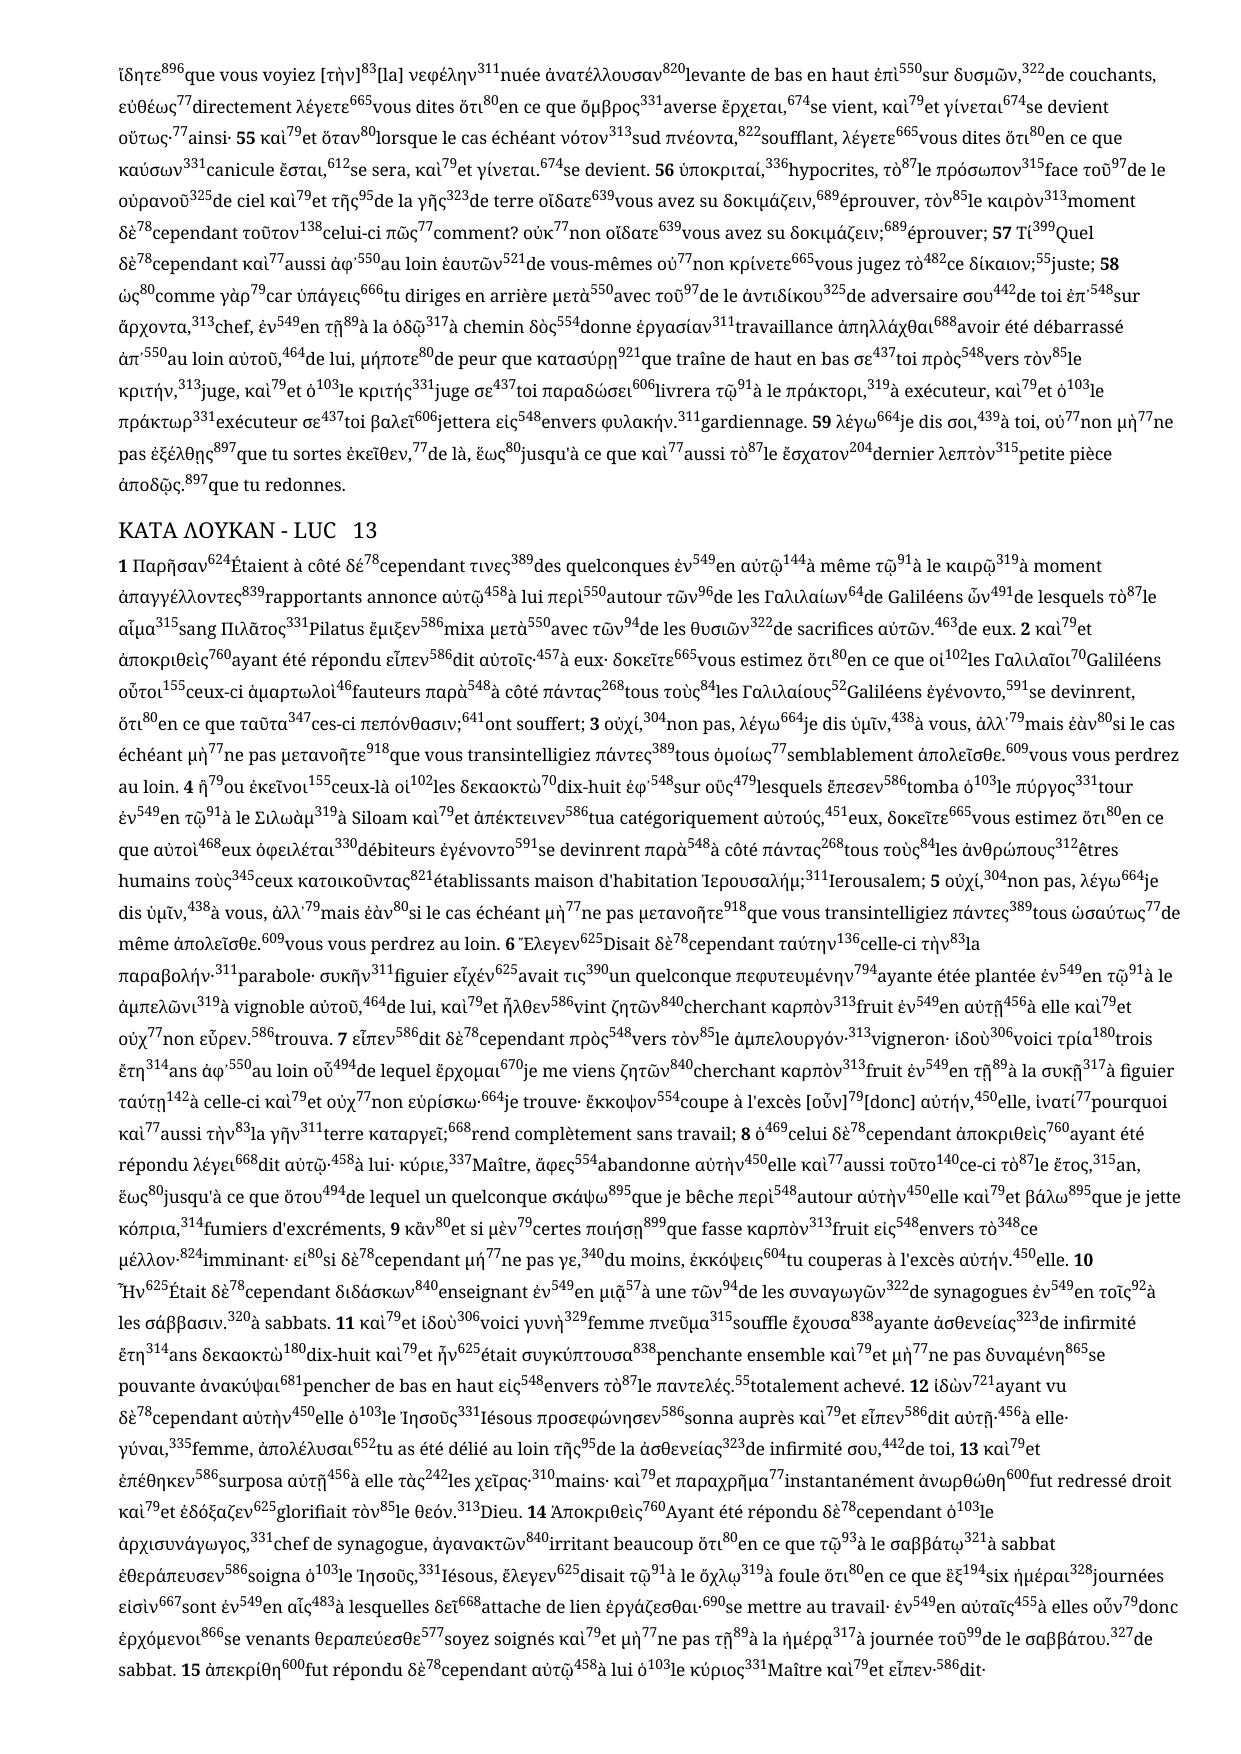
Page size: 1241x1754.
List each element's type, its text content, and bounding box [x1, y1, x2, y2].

text 1 Παρῆσαν624Étaient à côté δέ78cependant τινες389des quelconques ἐν549en αὐτῷ144à même τῷ91à le καιρῷ319à moment ἀπαγγέλλοντες839rapportants annonce αὐτῷ458à lui περὶ550autour τῶν96de les Γαλιλαίων64de Galiléens ὧν491de lesquels τὸ87le αἷμα315sang Πιλᾶτος331Pilatus ἔμιξεν586mixa μετὰ550avec τῶν94de les θυσιῶν322de sacrifices αὐτῶν.463de eux. 2 καὶ79et ἀποκριθεὶς760ayant été répondu εἶπεν586dit αὐτοῖς·457à eux· δοκεῖτε665vous estimez ὅτι80en ce que οἱ102les Γαλιλαῖοι70Galiléens οὗτοι155ceux-ci ἁμαρτωλοὶ46fauteurs παρὰ548à côté πάντας268tous τοὺς84les Γαλιλαίους52Galiléens ἐγένοντο,591se devinrent, ὅτι80en ce que ταῦτα347ces-ci πεπόνθασιν;641ont souffert; 3 οὐχί,304non pas, λέγω664je dis ὑμῖν,438à vous, ἀλλ᾽79mais ἐὰν80si le cas échéant μὴ77ne pas μετανοῆτε918que vous transintelligiez πάντες389tous ὁμοίως77semblablement ἀπολεῖσθε.609vous vous perdrez au loin. 4 ἢ79ou ἐκεῖνοι155ceux-là οἱ102les δεκαοκτὼ70dix-huit ἐφ᾽548sur οὓς479lesquels ἔπεσεν586tomba ὁ103le πύργος331tour ἐν549en τῷ91à le Σιλωὰμ319à Siloam καὶ79et ἀπέκτεινεν586tua catégoriquement αὐτούς,451eux, δοκεῖτε665vous estimez ὅτι80en ce que αὐτοὶ468eux ὀφειλέται330débiteurs ἐγένοντο591se devinrent παρὰ548à côté πάντας268tous τοὺς84les ἀνθρώπους312êtres humains τοὺς345ceux κατοικοῦντας821établissants maison d'habitation Ἰερουσαλήμ;311Ierousalem; 5 οὐχί,304non pas, λέγω664je dis ὑμῖν,438à vous, ἀλλ᾽79mais ἐὰν80si le cas échéant μὴ77ne pas μετανοῆτε918que vous transintelligiez πάντες389tous ὡσαύτως77de même ἀπολεῖσθε.609vous vous perdrez au loin. 6 Ἔλεγεν625Disait δὲ78cependant ταύτην136celle-ci τὴν83la παραβολήν·311parabole· συκῆν311figuier εἶχέν625avait τις390un quelconque πεφυτευμένην794ayante étée plantée ἐν549en τῷ91à le ἀμπελῶνι319à vignoble αὐτοῦ,464de lui, καὶ79et ἦλθεν586vint ζητῶν840cherchant καρπὸν313fruit ἐν549en αὐτῇ456à elle καὶ79et οὐχ77non εὗρεν.586trouva. 7 εἶπεν586dit δὲ78cependant πρὸς548vers τὸν85le ἀμπελουργόν·313vigneron· ἰδοὺ306voici τρία180trois ἔτη314ans ἀφ᾽550au loin οὗ494de lequel ἔρχομαι670je me viens ζητῶν840cherchant καρπὸν313fruit ἐν549en τῇ89à la συκῇ317à figuier ταύτῃ142à celle-ci καὶ79et οὐχ77non εὑρίσκω·664je trouve· ἔκκοψον554coupe à l'excès [οὖν]79[donc] αὐτήν,450elle, ἱνατί77pourquoi καὶ77aussi τὴν83la γῆν311terre καταργεῖ;668rend complètement sans travail; 8 ὁ469celui δὲ78cependant ἀποκριθεὶς760ayant été répondu λέγει668dit αὐτῷ·458à lui· κύριε,337Maître, ἄφες554abandonne αὐτὴν450elle καὶ77aussi τοῦτο140ce-ci τὸ87le ἔτος,315an, ἕως80jusqu'à ce que ὅτου494de lequel un quelconque σκάψω895que je bêche περὶ548autour αὐτὴν450elle καὶ79et βάλω895que je jette κόπρια,314fumiers d'excréments, 9 κἂν80et si μὲν79certes ποιήσῃ899que fasse καρπὸν313fruit εἰς548envers τὸ348ce μέλλον·824imminant· εἰ80si δὲ78cependant μή77ne pas γε,340du moins, ἐκκόψεις604tu couperas à l'excès αὐτήν.450elle. 10 Ἦν625Était δὲ78cependant διδάσκων840enseignant ἐν549en μιᾷ57à une τῶν94de les συναγωγῶν322de synagogues ἐν549en τοῖς92à les σάββασιν.320à sabbats. 11 καὶ79et ἰδοὺ306voici γυνὴ329femme πνεῦμα315souffle ἔχουσα838ayante ἀσθενείας323de infirmité ἔτη314ans δεκαοκτὼ180dix-huit καὶ79et ἦν625était συγκύπτουσα838penchante ensemble καὶ79et μὴ77ne pas δυναμένη865se pouvante ἀνακύψαι681pencher de bas en haut εἰς548envers τὸ87le παντελές.55totalement achevé. 12 ἰδὼν721ayant vu δὲ78cependant αὐτὴν450elle ὁ103le Ἰησοῦς331Iésous προσεφώνησεν586sonna auprès καὶ79et εἶπεν586dit αὐτῇ·456à elle· γύναι,335femme, ἀπολέλυσαι652tu as été délié au loin τῆς95de la ἀσθενείας323de infirmité σου,442de toi, 13 καὶ79et ἐπέθηκεν586surposa αὐτῇ456à elle τὰς242les χεῖρας·310mains· καὶ79et παραχρῆμα77instantanément ἀνωρθώθη600fut redressé droit καὶ79et ἐδόξαζεν625glorifiait τὸν85le θεόν.313Dieu. 14 Ἀποκριθεὶς760Ayant été répondu δὲ78cependant ὁ103le ἀρχισυνάγωγος,331chef de synagogue, ἀγανακτῶν840irritant beaucoup ὅτι80en ce que τῷ93à le σαββάτῳ321à sabbat ἐθεράπευσεν586soigna ὁ103le Ἰησοῦς,331Iésous, ἔλεγεν625disait τῷ91à le ὄχλῳ319à foule ὅτι80en ce que ἓξ194six ἡμέραι328journées εἰσὶν667sont ἐν549en αἷς483à lesquelles δεῖ668attache de lien ἐργάζεσθαι·690se mettre au travail· ἐν549en αὐταῖς455à elles οὖν79donc ἐρχόμενοι866se venants θεραπεύεσθε577soyez soignés καὶ79et μὴ77ne pas τῇ89à la ἡμέρᾳ317à journée τοῦ99de le σαββάτου.327de sabbat. 15 ἀπεκρίθη600fut répondu δὲ78cependant αὐτῷ458à lui ὁ103le κύριος331Maître καὶ79et εἶπεν·586dit· ὑποκριταί,336hypocrites, ἕκαστος390chacun ὑμῶν441de vous τῷ93à le σαββάτῳ321à sabbat οὐ340non λύει668délie τὸν85le βοῦν313boeuf αὐτοῦ464de lui ἢ79ou τὸν85le ὄνον313âne ἀπὸ550au loin τῆς95de la φάτνης323de crèche καὶ79et ἀπαγαγὼν721ayant conduit au loin ποτίζει;668donne à boire; 16 ταύτην344celle-ci δὲ78cependant θυγατέρα311fille Ἀβραὰμ325de Abraam οὖσαν,820étante, ἣν478laquelle ἔδησεν586attacha de lien ὁ103le σατανᾶς331Satanas ἰδοὺ306voici δέκα180dix καὶ79et ὀκτὼ180huit ἔτη,314ans, οὐκ340non ἔδει625attachait de lien λυθῆναι683être délié ἀπὸ550au loin τοῦ97de le δεσμοῦ325de lien τούτου150de celui-ci τῇ89à la ἡμέρᾳ317à journée τοῦ99de le σαββάτου;327de sabbat; 17 καὶ79et ταῦτα347ces-ci λέγοντος834de disant αὐτοῦ464de lui κατῃσχύνοντο635étaient couvert de honte πάντες389tous οἱ363ceux ἀντικείμενοι866se couchants contre αὐτῷ,458à lui, καὶ79et πᾶς287tout ὁ103le ὄχλος331foule ἔχαιρεν625était de joie ἐπὶ549sur πᾶσιν276à tous τοῖς92à les ἐνδόξοις60à glorieux τοῖς353à ces γινομένοις856à se devenants ὑπ᾽550sous αὐτοῦ.464de lui. 18 Ἔλεγεν625Disait οὖν·79donc· τίνι402à quel ὁμοία45semblable ἐστὶν668est ἡ101la βασιλεία329royauté τοῦ97de le θεοῦ325de Dieu καὶ79et τίνι402à quel ὁμοιώσω602je rendrai semblable αὐτήν;450elle; 19 ὁμοία45semblable ἐστὶν668est κόκκῳ319à grain σινάπεως,327de sinapis, ὃν480lequel λαβὼν721ayant pris ἄνθρωπος331être humain ἔβαλεν586jeta εἰς548envers κῆπον313jardin ἑαυτοῦ,537de lui-même, καὶ79et ηὔξησεν586crût καὶ79et ἐγένετο592se devint εἰς548envers δένδρον,315arbre, καὶ79et τὰ104les πετεινὰ332volatiles τοῦ97de le οὐρανοῦ325de ciel κατεσκήνωσεν586dressa la tente de haut en bas ἐν549en τοῖς90à les κλάδοις318à branches αὐτοῦ.466de lui. 20 Καὶ79Et πάλιν77de nouveau εἶπεν·586dit· τίνι402à quel ὁμοιώσω602je rendrai semblable τὴν83la βασιλείαν311royauté τοῦ97de le θεοῦ;325de Dieu; 21 ὁμοία45semblable ἐστὶν668est ζύμῃ,317à levain, ἣν478laquelle λαβοῦσα719ayante prise γυνὴ329femme [ἐν]έκρυψεν586encrypta εἰς548envers ἀλεύρου327de farine σάτα314satons τρία180trois ἕως80jusqu'à ce que οὗ492de lequel ἐζυμώθη600fut fermenté ὅλον.392tout entier. 22 Καὶ79Et διεπορεύετο631se allait à travers κατὰ548selon πόλεις310cités καὶ79et κώμας310villages διδάσκων840enseignant καὶ79et πορείαν311démarche ποιούμενος867se faisant εἰς548envers Ἱεροσόλυμα.314Ierosoluma. 23 Εἶπεν586Dit δέ78cependant τις390un quelconque αὐτῷ·458à lui· κύριε,337Maître, εἰ80si ὀλίγοι389peu οἱ363ceux σῳζόμενοι;890étants sauvés; ὁ469celui δὲ78cependant εἶπεν586dit πρὸς548vers αὐτούς·451eux· 24 ἀγωνίζεσθε573que vous vous combattez εἰσελθεῖν681venir à l'intérieur διὰ550par τῆς95de la στενῆς14de étroite θύρας,323de porte, ὅτι80en ce que πολλοί,389nombreux, λέγω664je dis ὑμῖν,438à vous, ζητήσουσιν605chercheront εἰσελθεῖν681venir à l'intérieur καὶ79et οὐκ77non ἰσχύσουσιν.605auront la ténacité. 25 ἀφ᾽550au loin οὗ494de lequel ἂν340le cas échéant ἐγερθῇ911que soit éveillé ὁ103le οἰκοδεσπότης331despote de maison καὶ79et ἀποκλείσῃ899que ferme à clef complètement τὴν83la θύραν311porte καὶ79et ἄρξησθε902que vous vous originiez ἔξω77au-dehors ἑστάναι686avoir dressé καὶ79et κρούειν689toquer τὴν83la θύραν311porte λέγοντες·839disants· κύριε,337Maître, ἄνοιξον554ouvre ἡμῖν,419à nous, καὶ79et ἀποκριθεὶς760ayant été répondu ἐρεῖ606dira ὑμῖν·438à vous· οὐκ77non οἶδα638j'ai su ὑμᾶς436vous πόθεν77d'où? ἐστέ.665vous êtes. 26 τότε77alors ἄρξεσθε609vous vous originerez λέγειν·689dire· ἐφάγομεν581nous mangeâmes ἐνώπιόν552en devant σου442de toi καὶ79et ἐπίομεν581nous bûmes καὶ79et ἐν549en ταῖς88à les πλατείαις316à places ἡμῶν423de nous ἐδίδαξας·584tu enseignas· 27 καὶ79et ἐρεῖ606dira λέγων840disant ὑμῖν·438à vous· οὐκ77non οἶδα638j'ai su [ὑμᾶς]436[vous] πόθεν77d'où? ἐστέ·665vous êtes· ἀπόστητε553dressez au loin ἀπ᾽550au loin ἐμοῦ424de moi πάντες290tous ἐργάται336travailleurs ἀδικίας.323de injustice. 28 ἐκεῖ77là ἔσται612se sera ὁ103le κλαυθμὸς331pleur καὶ79et ὁ103le βρυγμὸς331grincement τῶν96de les ὀδόντων,324de dents, ὅταν80lorsque le cas échéant ὄψησθε902que vous vous voyiez Ἀβραὰμ313Abraam καὶ79et Ἰσαὰκ313Isaak καὶ79et Ἰακὼβ313Iakob καὶ79et πάντας268tous τοὺς84les προφήτας312prophètes ἐν549en τῇ89à la βασιλείᾳ317à royauté τοῦ97de le θεοῦ,325de Dieu, ὑμᾶς436vous δὲ78cependant ἐκβαλλομένους874étants éjectés ἔξω.77au-dehors. 29 καὶ79et ἥξουσιν605surgiront ἀπὸ550au loin ἀνατολῶν322de levants καὶ79et δυσμῶν322de couchants καὶ79et ἀπὸ550au loin βορρᾶ325de nord καὶ79et νότου325de sud καὶ79et ἀνακλιθήσονται618seront récliné ἐν549en τῇ89à la βασιλείᾳ317à royauté τοῦ97de le θεοῦ.325de Dieu. 30 καὶ79et ἰδοὺ306voici εἰσὶν667sont ἔσχατοι46derniers οἳ497lesquels ἔσονται611se seront πρῶτοι46premiers καὶ79et εἰσὶν667sont πρῶτοι46premiers οἳ497lesquels ἔσονται611se seront ἔσχατοι.46derniers. 31 Ἐν549En αὐτῇ142à même τῇ89à la ὥρᾳ317à heure προσῆλθάν585vinrent vers τινες286des quelconques Φαρισαῖοι330Pharisiens λέγοντες839disants αὐτῷ·458à lui· ἔξελθε554sors καὶ79et πορεύου574te va ἐντεῦθεν,77d'ici, ὅτι80en ce que Ἡρῴδης331Hérode θέλει668veut σε437toi ἀποκτεῖναι.681tuer catégoriquement. 32 καὶ79et εἶπεν586dit αὐτοῖς·457à eux· πορευθέντες759ayants étés allés εἴπατε553dites τῇ89à la ἀλώπεκι317à renard ταύτῃ·142à celle-ci· ἰδοὺ306voici ἐκβάλλω664j'éjecte δαιμόνια314démons καὶ79et ἰάσεις310guérisons ἀποτελῶ664je finis de loin σήμερον77aujourd'hui καὶ79et αὔριον77demain καὶ79et τῇ89à la τρίτῃ57à troisième τελειοῦμαι.676je suis perfectionné. 33 πλὴν79toutefois δεῖ668attache de lien με417moi σήμερον77aujourd'hui καὶ79et αὔριον77demain καὶ79et τῇ350à celle ἐχομένῃ853à se ayante πορεύεσθαι,690se aller, ὅτι80en ce que οὐκ77non ἐνδέχεται674se est acceptable προφήτην313prophète ἀπολέσθαι682se perdre au loin ἔξω552au-dehors Ἰερουσαλήμ.323de Ierousalem. 34 Ἰερουσαλὴμ335Ierousalem Ἰερουσαλήμ,335Ierousalem, ἡ362celle ἀποκτείνουσα838tuante catégoriquement τοὺς84les προφήτας312prophètes καὶ79et λιθοβολοῦσα838jetante des pierres τοὺς345ceux ἀπεσταλμένους795ayants étés envoyés πρὸς548vers αὐτήν,450elle, ποσάκις77combien de fois ἠθέλησα582je voulus ἐπισυνάξαι681rassembler τὰ86les τέκνα314enfants σου442de toi ὃν138lequel τρόπον313manière ὄρνις329poule τὴν83la ἑαυτῆς535de elle-même νοσσιὰν311couvée ὑπὸ548sous τὰς242les πτέρυγας,310ailes, καὶ79et οὐκ77non ἠθελήσατε.583vous voulûtes. 35 ἰδοὺ306voici ἀφίεται680est abandonné ὑμῖν438à vous ὁ103le οἶκος331maison ὑμῶν.441de vous. λέγω664je dis [δὲ]78[cependant] ὑμῖν,438à vous, οὐ77non μὴ77ne pas με417moi ἴδητέ896que vous voyiez ἕως80jusqu'à ce que [ἥξει606[surgira ὅτε]80lorsque] εἴπητε·896que vous disiez· εὐλογημένος813ayant été élogié ὁ364celui ἐρχόμενος867se venant ἐν549en ὀνόματι321à nom κυρίου.325de Maître. [118, 550, 1181, 1682]
text ΚΑΤΑ ΛΟΥΚΑΝ - LUC 13 [118, 516, 1181, 545]
text 1 Ἐν549En οἷς485à lesquels ἐπισυναχθεισῶν751de ayantes étées rassemblées τῶν94de les μυριάδων322de myriades τοῦ97de le ὄχλου,325de foule, ὥστε80de sorte que καταπατεῖν689piétiner de haut en bas ἀλλήλους,501les uns les autres, ἤρξατο592se origina λέγειν689dire πρὸς548vers τοὺς84les μαθητὰς312disciples αὐτοῦ464de lui πρῶτον·77premièrement· προσέχετε569attenez ἑαυτοῖς519à vous-mêmes ἀπὸ550au loin τῆς95de la ζύμης,323de levain, ἥτις496laquelle une quelconque ἐστὶν668est ὑπόκρισις,329hypocrisie, τῶν96de les Φαρισαίων.324de Pharisiens. 2 Οὐδὲν392Aucun δὲ78cependant συγκεκαλυμμένον815ayant été couvert avec ἐστὶν668est ὃ500lequel οὐκ77non ἀποκαλυφθήσεται619sera découvert καὶ79et κρυπτὸν73caché ὃ500lequel οὐ77non γνωσθήσεται.619sera connu. 3 ἀνθ᾽550contre ὧν493de lesquels ὅσα481autant lesquels ἐν549en τῇ89à la σκοτίᾳ317à ténèbre εἴπατε583vous dîtes ἐν549en τῷ93à le φωτὶ321à lumière ἀκουσθήσεται,619sera écouté, καὶ79et ὃ482lequel πρὸς548vers τὸ87le οὖς315oreille ἐλαλήσατε583vous bavardâtes ἐν549en τοῖς92à les ταμείοις320à celliers κηρυχθήσεται619sera annoncé ἐπὶ550sur τῶν98de les δωμάτων.326de dômes. 4 Λέγω664Je dis δὲ78cependant ὑμῖν438à vous τοῖς90à les φίλοις58à amis μου,424de moi, μὴ77ne pas φοβηθῆτε562soyez effrayés ἀπὸ550au loin τῶν357de ceux ἀποκτεινόντων833de tuants catégoriquement τὸ87le σῶμα315corps καὶ79et μετὰ548après ταῦτα347ces-ci μὴ77ne pas ἐχόντων833de ayants περισσότερόν55plus surabondant τι271un quelconque ποιῆσαι.681faire. 5 ὑποδείξω602je montrerai en dessous δὲ78cependant ὑμῖν438à vous τίνα397quel φοβηθῆτε·908que vous soyez effrayé· φοβήθητε562soyez effrayés τὸν346celui μετὰ548après τὸ348ce ἀποκτεῖναι681tuer catégoriquement ἔχοντα822ayant ἐξουσίαν311autorité ἐμβαλεῖν681jeter au dedans εἰς548envers τὴν83la γέενναν.311géhenne. ναὶ304oui λέγω664je dis ὑμῖν,438à vous, τοῦτον346celui-ci φοβήθητε.562soyez effrayés. 6 οὐχὶ340non pas πέντε198cinq στρουθία332moineaux πωλοῦνται679sont troqués ἀσσαρίων326de assarions δύο;192de deux; καὶ79et ἓν73un ἐξ550hors αὐτῶν465de eux οὐκ77non ἔστιν668est ἐπιλελησμένον815ayant été omis en plus ἐνώπιον552en devant τοῦ97de le θεοῦ.325de Dieu. 7 ἀλλὰ79mais καὶ77aussi αἱ100les τρίχες328cheveux τῆς95de la κεφαλῆς323de tête ὑμῶν441de vous πᾶσαι387toutes ἠρίθμηνται.653ont été nombrés. μὴ77ne pas φοβεῖσθε·573que vous vous effrayez· πολλῶν282de nombreux στρουθίων326de moineaux διαφέρετε.665vous différez. 8 Λέγω664Je dis δὲ78cependant ὑμῖν,438à vous, πᾶς390tout ὃς498lequel ἂν340le cas échéant ὁμολογήσῃ899que avoue ἐν549en ἐμοὶ420à moi ἔμπροσθεν552en devers τῶν96de les ἀνθρώπων,324de êtres humains, καὶ77aussi ὁ103le υἱὸς331fils τοῦ97de le ἀνθρώπου325de être humain ὁμολογήσει606avouera ἐν549en αὐτῷ458à lui ἔμπροσθεν552en devers τῶν96de les ἀγγέλων324de messagers τοῦ97de le θεοῦ·325de Dieu· 9 ὁ364celui δὲ78cependant ἀρνησάμενός740se ayant nié με417moi ἐνώπιον552en devant τῶν96de les ἀνθρώπων324de êtres humains ἀπαρνηθήσεται619sera nié au loin ἐνώπιον552en devant τῶν96de les ἀγγέλων324de messagers τοῦ97de le θεοῦ.325de Dieu. 10 Καὶ79Et πᾶς390tout ὃς498lequel ἐρεῖ606dira λόγον313discours εἰς548envers τὸν85le υἱὸν313fils τοῦ97de le ἀνθρώπου,325de être humain, ἀφεθήσεται619sera abandonné αὐτῷ·458à lui· τῷ352à celui δὲ78cependant εἰς548envers τὸ87le ἅγιον6saint πνεῦμα315souffle βλασφημήσαντι713à ayant blasphémé οὐκ77non ἀφεθήσεται.619sera abandonné. 11 Ὅταν80Lorsque le cas échéant δὲ78cependant εἰσφέρωσιν920que importent ὑμᾶς436vous ἐπὶ548sur τὰς82les συναγωγὰς310synagogues καὶ79et τὰς82les ἀρχὰς310origines καὶ79et τὰς82les ἐξουσίας,310autorités, μὴ77ne pas μεριμνήσητε896que vous inquiétiez πῶς77comment? ἢ79ou τί399quel ἀπολογήσησθε902que vous vous apologisiez ἢ79ou τί399quel εἴπητε·896que vous disiez· 12 τὸ105le γὰρ79car ἅγιον24saint πνεῦμα333souffle διδάξει606enseignera ὑμᾶς436vous ἐν549en αὐτῇ142à même τῇ89à la ὥρᾳ317à heure ἃ481lesquels δεῖ668attache de lien εἰπεῖν.681dire. 13 Εἶπεν586Dit δέ78cependant τις390un quelconque ἐκ550hors τοῦ97de le ὄχλου325de foule αὐτῷ·458à lui· διδάσκαλε,337enseignant, εἰπὲ554dis τῷ91à le ἀδελφῷ319à frère μου424de moi μερίσασθαι682se partager μετ᾽550avec ἐμοῦ424de moi τὴν83la κληρονομίαν.311héritage. 14 ὁ469celui δὲ78cependant εἶπεν586dit αὐτῷ·458à lui· ἄνθρωπε,337être humain, τίς410quel με417moi κατέστησεν586constitua κριτὴν313juge ἢ79ou μεριστὴν313partageur ἐφ᾽548sur ὑμᾶς;436vous; 15 Εἶπεν586Dit δὲ78cependant πρὸς548vers αὐτούς·451eux· ὁρᾶτε569voyez καὶ79et φυλάσσεσθε573que vous vous gardiennez ἀπὸ550au loin πάσης279de toute πλεονεξίας,323de cupidité, ὅτι80en ce que οὐκ77non ἐν549en τῷ354à ce περισσεύειν689surabonder τινὶ378à un quelconque ἡ101la ζωὴ329vie αὐτοῦ464de lui ἐστιν668est ἐκ550hors τῶν359de ces ὑπαρχόντων835de subsistants αὐτῷ.458à lui. 16 Εἶπεν586Dit δὲ78cependant παραβολὴν311parabole πρὸς548vers αὐτοὺς451eux λέγων·840disant· ἀνθρώπου325de être humain τινὸς281de un quelconque πλουσίου16de riche εὐφόρησεν586colporta bien ἡ101la χώρα.329région. 17 καὶ79et διελογίζετο631se calculait au-travers ἐν549en ἑαυτῷ533à lui-même λέγων·840disant· τί399quel ποιήσω,895que je fasse, ὅτι80en ce que οὐκ77non ἔχω664j'ai ποῦ77où? συνάξω602je mènerai ensemble τοὺς84les καρπούς312fruits μου;424de moi; 18 καὶ79et εἶπεν·586dit· τοῦτο348ce-ci ποιήσω,602je ferai, καθελῶ602je saisirai du haut vers le bas μου424de moi τὰς82les ἀποθήκας310granges καὶ79et μείζονας50plus grandes οἰκοδομήσω602j'édifierai en maison καὶ79et συνάξω602je mènerai ensemble ἐκεῖ77là πάντα269tout τὸν85le σῖτον313froment καὶ79et τὰ86les ἀγαθά54bons μου424de moi 19 καὶ79et ἐρῶ602je dirai τῇ89à la ψυχῇ317à âme μου·424de moi· ψυχή,335âme, ἔχεις666tu as πολλὰ270nombreux ἀγαθὰ54bons κείμενα850se couchants εἰς548envers ἔτη314ans πολλά·270nombreux· ἀναπαύου,574te pause de bas en haut, φάγε,554mange, πίε,554bois, εὐφραίνου.578sois réjoui. 20 εἶπεν586dit δὲ78cependant αὐτῷ458à lui ὁ103le θεός·331Dieu· ἄφρων,76insensé, ταύτῃ142à celle-ci τῇ89à la νυκτὶ317à nuit τὴν83la ψυχήν311âme σου442de toi ἀπαιτοῦσιν667redemandent au loin ἀπὸ550au loin σοῦ·442de toi· ἃ481lesquels δὲ78cependant ἡτοίμασας,584tu préparas, τίνι401à quel ἔσται;612se sera; 21 οὕτως77ainsi ὁ364celui θησαυρίζων840thésaurisant ἑαυτῷ533à lui-même καὶ79et μὴ77ne pas εἰς548envers θεὸν313Dieu πλουτῶν.840étant riche. 22 Εἶπεν586Dit δὲ78cependant πρὸς548vers τοὺς84les μαθητὰς312disciples [αὐτοῦ]·464[de lui]· διὰ548par le fait de τοῦτο348ce-ci λέγω664je dis ὑμῖν·438à vous· μὴ77ne pas μεριμνᾶτε569inquiétez τῇ249à la ψυχῇ317à âme τί399quel φάγητε,896que vous mangiez, μηδὲ79ni cependant τῷ93à le σώματι321à corps τί399quel ἐνδύσησθε.902que vous vous envêtiez. 23 ἡ261la γὰρ79car ψυχὴ329âme πλεῖόν49plus nombreusement ἐστιν668est τῆς95de la τροφῆς323de nourriture καὶ79et τὸ105le σῶμα333corps τοῦ99de le ἐνδύματος.327de vêtement. 24 κατανοήσατε553intelligez contre τοὺς84les κόρακας312corbeaux ὅτι80en ce que οὐ77non σπείρουσιν667sèment οὐδὲ79non cependant θερίζουσιν,667moissonnent, οἷς485à lesquels οὐκ77non ἔστιν668est ταμεῖον333cellier οὐδὲ79non cependant ἀποθήκη,329grange, καὶ79et ὁ103le θεὸς331Dieu τρέφει668nourrit αὐτούς·451eux· πόσῳ402à combien grand? μᾶλλον77davantage ὑμεῖς447vous διαφέρετε665vous différez τῶν98de les πετεινῶν.326de volatiles. 25 τίς410quel δὲ78cependant ἐξ550hors ὑμῶν441de vous μεριμνῶν840inquiétant δύναται674se peut ἐπὶ548sur τὴν83la ἡλικίαν311âge αὐτοῦ464de lui προσθεῖναι681apposer πῆχυν;313coudée; 26 εἰ80si οὖν79donc οὐδὲ77non cependant ἐλάχιστον55moindre δύνασθε,671vous vous pouvez, τί399quel περὶ550autour τῶν98de les λοιπῶν385de restants μεριμνᾶτε;665vous inquiétez; 27 κατανοήσατε553intelligez contre τὰ86les κρίνα314lis πῶς77comment? αὐξάνει·668croît· οὐ77non κοπιᾷ668peine οὐδὲ79non cependant νήθει·668file· λέγω664je dis δὲ78cependant ὑμῖν,438à vous, οὐδὲ77non cependant Σολομὼν331Solomon ἐν549en πάσῃ273à toute τῇ89à la δόξῃ317à gloire αὐτοῦ464de lui περιεβάλετο592se entoura ὡς80comme ἓν73un τούτων.359de ces-ci. 28 εἰ80si δὲ78cependant ἐν549en ἀγρῷ319à champ τὸν85le χόρτον313herbe ὄντα822étant σήμερον77aujourd'hui καὶ79et αὔριον77demain εἰς548envers κλίβανον313clibanus βαλλόμενον875étant jeté ὁ103le θεὸς331Dieu οὕτως77ainsi ἀμφιέζει,668revêt autour, πόσῳ402à combien grand? μᾶλλον77davantage ὑμᾶς,436vous, ὀλιγόπιστοι.75de petites croyances. 29 καὶ77aussi ὑμεῖς447vous μὴ77ne pas ζητεῖτε569cherchez τί399quel φάγητε896que vous mangiez καὶ79et τί399quel πίητε896que vous buviez καὶ79et μὴ77ne pas μετεωρίζεσθε·577soyez élevés haut· 30 ταῦτα347ces-ci γὰρ79car πάντα270tous τὰ104les ἔθνη332ethnies τοῦ97de le κόσμου325de monde ἐπιζητοῦσιν,667cherchent davantage, ὑμῶν441de vous δὲ78cependant ὁ103le πατὴρ331père οἶδεν642a su ὅτι80en ce que χρῄζετε665vous avez besoin τούτων.359de ces-ci. 31 πλὴν79toutefois ζητεῖτε569cherchez τὴν83la βασιλείαν311royauté αὐτοῦ,464de lui, καὶ79et ταῦτα365ces-ci προστεθήσεται619sera apposé ὑμῖν.438à vous. 32 Μὴ77Ne pas φοβοῦ,574te effraie, τὸ111le μικρὸν28petit ποίμνιον,339troupeau de berger, ὅτι80en ce que εὐδόκησεν586estima en bien ὁ103le πατὴρ331père ὑμῶν441de vous δοῦναι681donner ὑμῖν438à vous τὴν83la βασιλείαν.311royauté. 33 Πωλήσατε553Troquez τὰ347ces ὑπάρχοντα823subsistants ὑμῶν441de vous καὶ79et δότε553donnez ἐλεημοσύνην·311acte de miséricorde· ποιήσατε553faites ἑαυτοῖς519à vous-mêmes βαλλάντια314bourses μὴ77ne pas παλαιούμενα,876étants rendus vieux, θησαυρὸν313trésor ἀνέκλειπτον4sans éclipse ἐν549en τοῖς90à les οὐρανοῖς,318à cieux, ὅπου77là où κλέπτης331voleur οὐκ77non ἐγγίζει668approche οὐδὲ79non cependant σὴς331mite διαφθείρει·668corrompt à travers· 34 ὅπου80là où γάρ79car ἐστιν668est ὁ103le θησαυρὸς331trésor ὑμῶν,441de vous, ἐκεῖ77là καὶ77aussi ἡ101la καρδία329coeur ὑμῶν441de vous ἔσται.612se sera. 35 Ἔστωσαν571Soient ὑμῶν441de vous αἱ100les ὀσφύες328flancs περιεζωσμέναι810ayantes étées ceintes autour καὶ79et οἱ102les λύχνοι330chandelles καιόμενοι·890étants allumés· 36 καὶ79et ὑμεῖς447vous ὅμοιοι46semblables ἀνθρώποις318à êtres humains προσδεχομένοις854à se acceptants auprès τὸν85le κύριον313Maître ἑαυτῶν536de eux-mêmes πότε77quand ἀναλύσῃ899que détache de bas en haut ἐκ550hors τῶν96de les γάμων,324de mariages, ἵνα80afin que ἐλθόντος716de ayant venu καὶ79et κρούσαντος716de ayant toqué εὐθέως77directement ἀνοίξωσιν898que ouvrent αὐτῷ.458à lui. 37 μακάριοι46bienheureux οἱ102les δοῦλοι330mâles esclaves ἐκεῖνοι,155ceux-là, οὓς479lesquels ἐλθὼν721ayant venu ὁ103le κύριος331Maître εὑρήσει606trouvera γρηγοροῦντας·821vigilants· ἀμὴν304amen λέγω664je dis ὑμῖν438à vous ὅτι80en ce que περιζώσεται612se ceindra autour καὶ79et ἀνακλινεῖ606réclinera αὐτοὺς451eux καὶ79et παρελθὼν721ayant passé à côté διακονήσει606servira αὐτοῖς.457à eux. 38 κἂν80et si ἐν549en τῇ89à la δευτέρᾳ57à deuxième κἂν80et si ἐν549en τῇ89à la τρίτῃ206à troisième φυλακῇ317à gardiennage ἔλθῃ899que vienne καὶ79et εὕρῃ899que trouve οὕτως,77ainsi, μακάριοί46bienheureux εἰσιν667sont ἐκεῖνοι.363ceux-là. 39 τοῦτο348ce-ci δὲ78cependant γινώσκετε569connaissez ὅτι80en ce que εἰ80si ᾔδει659avait su ὁ103le οἰκοδεσπότης331despote de maison ποίᾳ164à quelle ὥρᾳ317à heure ὁ103le κλέπτης331voleur ἔρχεται,674se vient, οὐκ77non ἂν340le cas échéant ἀφῆκεν586abandonna διορυχθῆναι683être creusé au travers τὸν85le οἶκον313maison αὐτοῦ.464de lui. 40 καὶ77aussi ὑμεῖς447vous γίνεσθε573que vous vous devenez ἕτοιμοι,46prêts, ὅτι80en ce que ᾗ298à laquelle ὥρᾳ317à heure οὐ77non δοκεῖτε665vous estimez ὁ103le υἱὸς331fils τοῦ97de le ἀνθρώπου325de être humain ἔρχεται.674se vient. 41 Εἶπεν586Dit δὲ78cependant ὁ103le Πέτρος·331Pierre· κύριε,337Maître, πρὸς548vers ἡμᾶς416nous τὴν83la παραβολὴν311parabole ταύτην136celle-ci λέγεις666tu dis ἢ79ou καὶ77aussi πρὸς548vers πάντας;372tous; 42 καὶ79et εἶπεν586dit ὁ103le κύριος·331Maître· τίς410quel ἄρα77par conséquent ἐστὶν668est ὁ103le πιστὸς22croyable οἰκονόμος331légiste de maison ὁ103le φρόνιμος,22pensif, ὃν480lequel καταστήσει606constituera ὁ103le κύριος331Maître ἐπὶ550sur τῆς95de la θεραπείας323de thérapie αὐτοῦ464de lui τοῦ360de ce διδόναι689donner ἐν549en καιρῷ319à moment [τὸ]87[le] σιτομέτριον;315mesure de froment; 43 μακάριος47bienheureux ὁ103le δοῦλος331mâle esclave ἐκεῖνος,156celui-là, ὃν480lequel ἐλθὼν721ayant venu ὁ103le κύριος331Maître αὐτοῦ464de lui εὑρήσει606trouvera ποιοῦντα822faisant οὕτως.77ainsi. 44 ἀληθῶς77vraiment λέγω664je dis ὑμῖν438à vous ὅτι80en ce que ἐπὶ549sur πᾶσιν379à tous τοῖς353à ces ὑπάρχουσιν829à subsistants αὐτοῦ464de lui καταστήσει606constituera αὐτόν.452lui. 45 ἐὰν80si le cas échéant δὲ78cependant εἴπῃ899que dise ὁ103le δοῦλος331mâle esclave ἐκεῖνος156celui-là ἐν549en τῇ89à la καρδίᾳ317à coeur αὐτοῦ·464de lui· χρονίζει668temporise ὁ103le κύριός331Maître μου424de moi ἔρχεσθαι,690se venir, καὶ79et ἄρξηται905que se origine τύπτειν689taper τοὺς84les παῖδας312jeunes servants καὶ79et τὰς82les παιδίσκας,310jeunes servantes, ἐσθίειν689manger τε79en outre καὶ79et πίνειν689boire καὶ79et μεθύσκεσθαι,692être enivré, 46 ἥξει606surgira ὁ103le κύριος331Maître τοῦ97de le δούλου325de mâle esclave ἐκείνου150de celui-là ἐν549en ἡμέρᾳ317à journée ᾗ484à laquelle οὐ77non προσδοκᾷ668attend καὶ79et ἐν549en ὥρᾳ317à heure ᾗ484à laquelle οὐ77non γινώσκει,668connaît, καὶ79et διχοτομήσει606dichotomisera αὐτὸν452lui καὶ79et τὸ87le μέρος315part αὐτοῦ464de lui μετὰ550avec τῶν96de les ἀπίστων64de incroyants θήσει.606posera. 47 Ἐκεῖνος364Celui-là δὲ78cependant ὁ103le δοῦλος331mâle esclave ὁ364celui γνοὺς721ayant connu τὸ87le θέλημα315volonté τοῦ97de le κυρίου325de Maître αὐτοῦ464de lui καὶ79et μὴ79ne pas ἑτοιμάσας721ayant préparé ἢ79ou ποιήσας721ayant fait πρὸς548vers τὸ87le θέλημα315volonté αὐτοῦ464de lui δαρήσεται619sera pelé πολλάς·370nombreuses· 48 ὁ364celui δὲ78cependant μὴ77ne pas γνούς,721ayant connu, ποιήσας721ayant fait δὲ78cependant ἄξια54dignes πληγῶν322de coups δαρήσεται619sera pelé ὀλίγας.370peu. παντὶ378à tout δὲ78cependant ᾧ486à lequel ἐδόθη600fut donné πολύ,392nombreux, πολὺ392nombreux ζητηθήσεται619sera cherché παρ᾽550à côté αὐτοῦ,464de lui, καὶ79et ᾧ486à lequel παρέθεντο591se posèrent à côté πολύ,375nombreux, περισσότερον77plus surabondamment αἰτήσουσιν605demanderont αὐτόν.452lui. 49 Πῦρ315Feu ἦλθον582je vins βαλεῖν681jeter ἐπὶ548sur τὴν83la γῆν,311terre, καὶ79et τί399quel θέλω664je veux εἰ80si ἤδη77déjà ἀνήφθη.600fut allumé de bas en haut. 50 βάπτισμα315baptême δὲ78cependant ἔχω664j'ai βαπτισθῆναι,683être baptisé, καὶ79et πῶς77comment? συνέχομαι676je suis tenu ensemble ἕως80jusqu'à ce que ὅτου494de lequel un quelconque τελεσθῇ.911que soit achevé. 51 δοκεῖτε665vous estimez ὅτι80en ce que εἰρήνην311paix παρεγενόμην588je me devins à côté δοῦναι681donner ἐν549en τῇ89à la γῇ;317à terre; οὐχί,304non pas, λέγω664je dis ὑμῖν,438à vous, ἀλλ᾽79mais ἢ79ou διαμερισμόν.313division en séparant. 52 ἔσονται611se seront γὰρ79car ἀπὸ550au loin τοῦ358de celui νῦν77maintenant πέντε70cinq ἐν549en ἑνὶ185à un οἴκῳ319à maison διαμεμερισμένοι,812ayants étés partagés en séparant, τρεῖς70trois ἐπὶ549sur δυσὶν58à deux καὶ79et δύο70deux ἐπὶ549sur τρισίν,58à trois, 53 διαμερισθήσονται618seront partagé en séparant πατὴρ331père ἐπὶ549sur υἱῷ319à fils καὶ79et υἱὸς331fils ἐπὶ549sur πατρί,319à père, μήτηρ329mère ἐπὶ548sur τὴν83la θυγατέρα311fille καὶ79et θυγάτηρ329fille ἐπὶ548sur τὴν83la μητέρα,311mère, πενθερὰ329belle-mère ἐπὶ548sur τὴν83la νύμφην311épouse αὐτῆς462de elle καὶ79et νύμφη329épouse ἐπὶ548sur τὴν83la πενθεράν.311belle-mère. 54 Ἔλεγεν625Disait δὲ78cependant καὶ77aussi τοῖς90à les ὄχλοις·318à foules· ὅταν80lorsque le cas échéant ἴδητε896que vous voyiez [τὴν]83[la] νεφέλην311nuée ἀνατέλλουσαν820levante de bas en haut ἐπὶ550sur δυσμῶν,322de couchants, εὐθέως77directement λέγετε665vous dites ὅτι80en ce que ὄμβρος331averse ἔρχεται,674se vient, καὶ79et γίνεται674se devient οὕτως·77ainsi· 55 καὶ79et ὅταν80lorsque le cas échéant νότον313sud πνέοντα,822soufflant, λέγετε665vous dites ὅτι80en ce que καύσων331canicule ἔσται,612se sera, καὶ79et γίνεται.674se devient. 56 ὑποκριταί,336hypocrites, τὸ87le πρόσωπον315face τοῦ97de le οὐρανοῦ325de ciel καὶ79et τῆς95de la γῆς323de terre οἴδατε639vous avez su δοκιμάζειν,689éprouver, τὸν85le καιρὸν313moment δὲ78cependant τοῦτον138celui-ci πῶς77comment? οὐκ77non οἴδατε639vous avez su δοκιμάζειν;689éprouver; 57 Τί399Quel δὲ78cependant καὶ77aussi ἀφ᾽550au loin ἑαυτῶν521de vous-mêmes οὐ77non κρίνετε665vous jugez τὸ482ce δίκαιον;55juste; 58 ὡς80comme γὰρ79car ὑπάγεις666tu diriges en arrière μετὰ550avec τοῦ97de le ἀντιδίκου325de adversaire σου442de toi ἐπ᾽548sur ἄρχοντα,313chef, ἐν549en τῇ89à la ὁδῷ317à chemin δὸς554donne ἐργασίαν311travaillance ἀπηλλάχθαι688avoir été débarrassé ἀπ᾽550au loin αὐτοῦ,464de lui, μήποτε80de peur que κατασύρῃ921que traîne de haut en bas σε437toi πρὸς548vers τὸν85le κριτήν,313juge, καὶ79et ὁ103le κριτής331juge σε437toi παραδώσει606livrera τῷ91à le πράκτορι,319à exécuteur, καὶ79et ὁ103le πράκτωρ331exécuteur σε437toi βαλεῖ606jettera εἰς548envers φυλακήν.311gardiennage. 59 λέγω664je dis σοι,439à toi, οὐ77non μὴ77ne pas ἐξέλθῃς897que tu sortes ἐκεῖθεν,77de là, ἕως80jusqu'à ce que καὶ77aussi τὸ87le ἔσχατον204dernier λεπτὸν315petite pièce ἀποδῷς.897que tu redonnes. [118, 59, 1181, 497]
